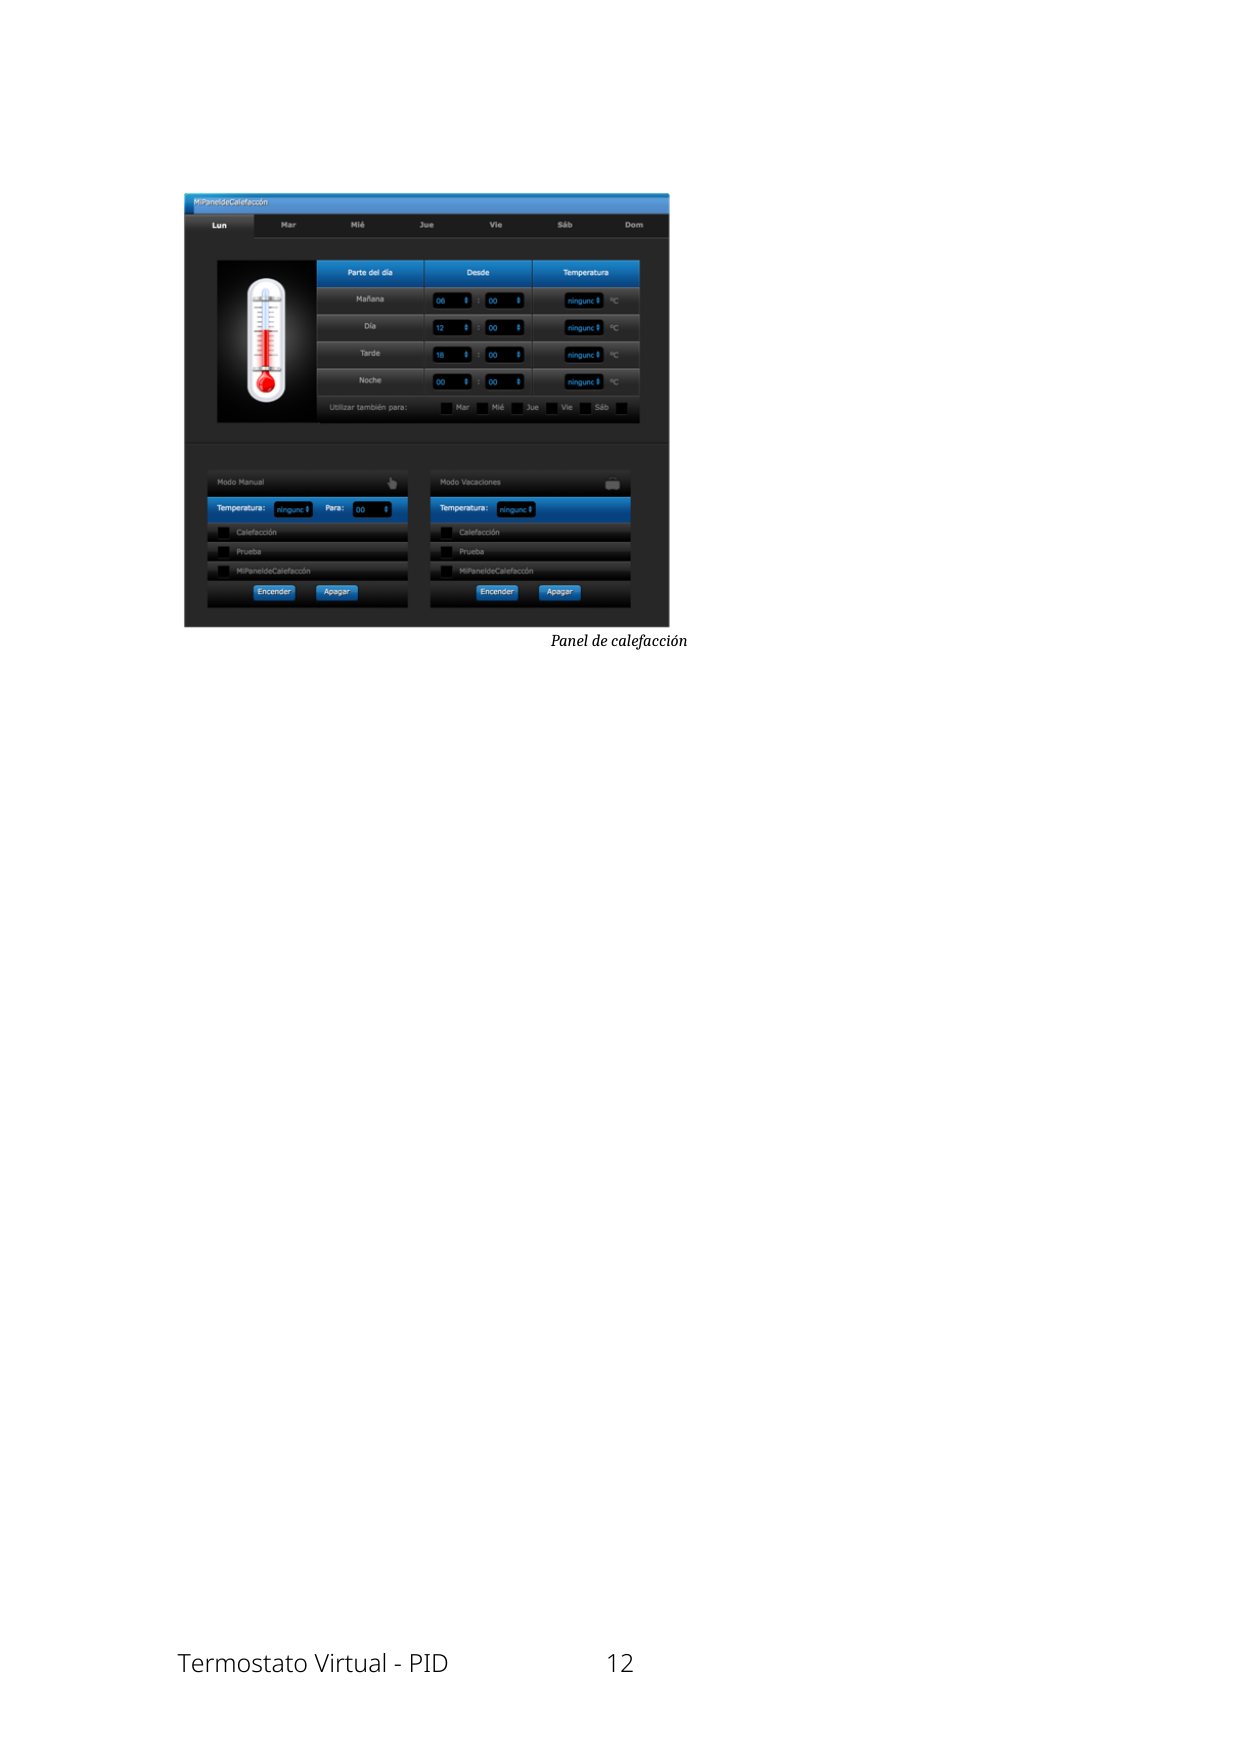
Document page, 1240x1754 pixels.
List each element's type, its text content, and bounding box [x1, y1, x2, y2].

picture [181, 189, 674, 632]
list Panel de calefacción [177, 632, 1062, 650]
